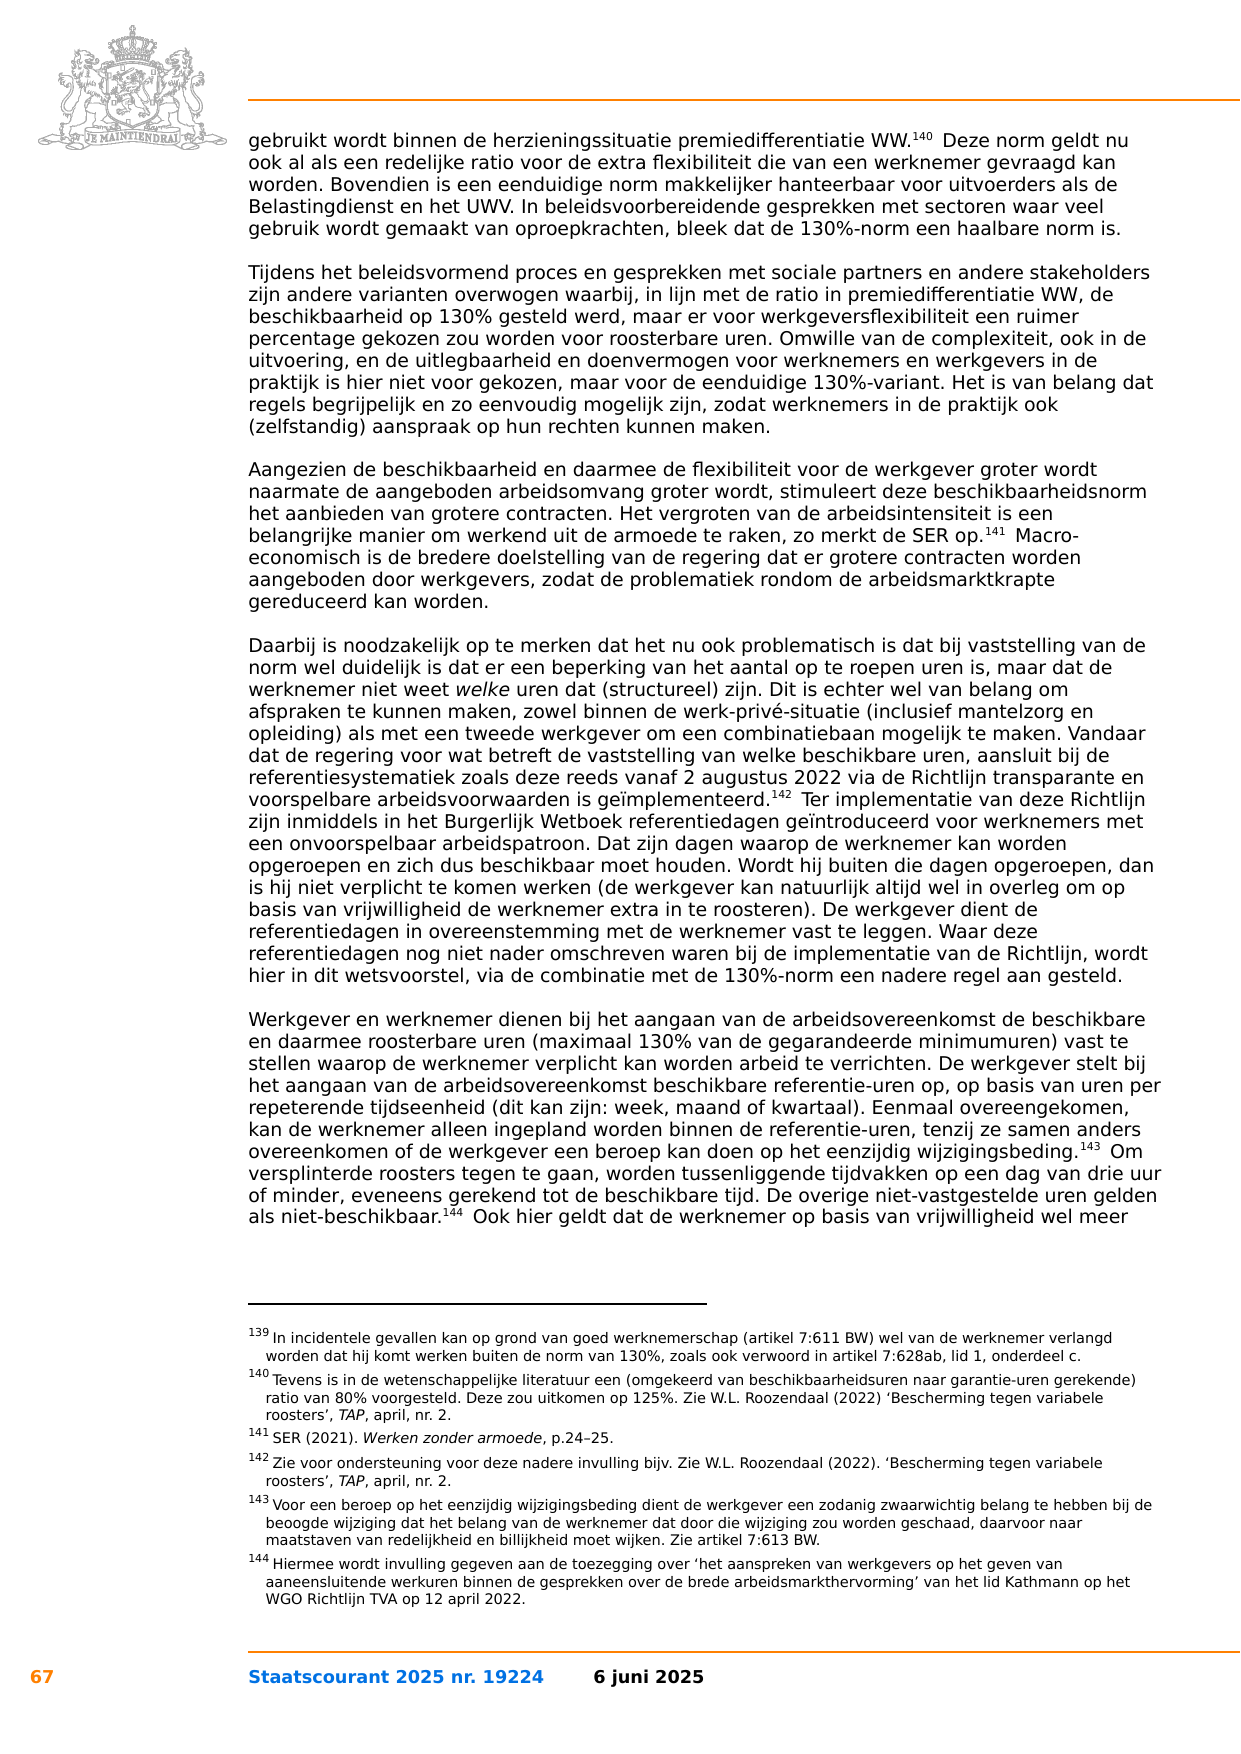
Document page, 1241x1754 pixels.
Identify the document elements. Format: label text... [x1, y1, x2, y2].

text Zie voor ondersteuning voor deze nadere invulling bijv. Zie W.L. Roozendaal (2022). ‘Bescherming tegen variabele roosters’, TAP, april, nr. 2. [248, 1451, 1163, 1490]
picture [38, 25, 227, 150]
text gebruikt wordt binnen de herzieningssituatie premiedifferentiatie WW. Deze norm geldt nu ook al als een redelijke ratio voor de extra flexibiliteit die van een werknemer gevraagd kan worden. Bovendien is een eenduidige norm makkelijker hanteerbaar voor uitvoerders als de Belastingdienst en het UWV. In beleidsvoorbereidende gesprekken met sectoren waar veel gebruik wordt gemaakt van oproepkrachten, bleek dat de 130%-norm een haalbare norm is. [248, 130, 1163, 240]
text Voor een beroep op het eenzijdig wijzigingsbeding dient de werkgever een zodanig zwaarwichtig belang te hebben bij de beoogde wijziging dat het belang van de werknemer dat door die wijziging zou worden geschaad, daarvoor naar maatstaven van redelijkheid en billijkheid moet wijken. Zie artikel 7:613 BW. [248, 1493, 1163, 1549]
text Tijdens het beleidsvormend proces en gesprekken met sociale partners en andere stakeholders zijn andere varianten overwogen waarbij, in lijn met de ratio in premiedifferentiatie WW, de beschikbaarheid op 130% gesteld werd, maar er voor werkgeversflexibiliteit een ruimer percentage gekozen zou worden voor roosterbare uren. Omwille van de complexiteit, ook in de uitvoering, en de uitlegbaarheid en doenvermogen voor werknemers en werkgevers in de praktijk is hier niet voor gekozen, maar voor de eenduidige 130%-variant. Het is van belang dat regels begrijpelijk en zo eenvoudig mogelijk zijn, zodat werknemers in de praktijk ook (zelfstandig) aanspraak op hun rechten kunnen maken. [248, 262, 1163, 437]
text Hiermee wordt invulling gegeven aan de toezegging over ‘het aanspreken van werkgevers op het geven van aaneensluitende werkuren binnen de gesprekken over de brede arbeidsmarkthervorming’ van het lid Kathmann op het WGO Richtlijn TVA op 12 april 2022. [248, 1552, 1163, 1608]
text Werkgever en werknemer dienen bij het aangaan van de arbeidsovereenkomst de beschikbare en daarmee roosterbare uren (maximaal 130% van de gegarandeerde minimumuren) vast te stellen waarop de werknemer verplicht kan worden arbeid te verrichten. De werkgever stelt bij het aangaan van de arbeidsovereenkomst beschikbare referentie-uren op, op basis van uren per repeterende tijdseenheid (dit kan zijn: week, maand of kwartaal). Eenmaal overeengekomen, kan de werknemer alleen ingepland worden binnen de referentie-uren, tenzij ze samen anders overeenkomen of de werkgever een beroep kan doen op het eenzijdig wijzigingsbeding. Om versplinterde roosters tegen te gaan, worden tussenliggende tijdvakken op een dag van drie uur of minder, eveneens gerekend tot de beschikbare tijd. De overige niet-vastgestelde uren gelden als niet-beschikbaar. Ook hier geldt dat de werknemer op basis van vrijwilligheid wel meer [248, 1009, 1163, 1228]
text Aangezien de beschikbaarheid en daarmee de flexibiliteit voor de werkgever groter wordt naarmate de aangeboden arbeidsomvang groter wordt, stimuleert deze beschikbaarheidsnorm het aanbieden van grotere contracten. Het vergroten van de arbeidsintensiteit is een belangrijke manier om werkend uit de armoede te raken, zo merkt de SER op. Macro-economisch is de bredere doelstelling van de regering dat er grotere contracten worden aangeboden door werkgevers, zodat de problematiek rondom de arbeidsmarktkrapte gereduceerd kan worden. [248, 459, 1163, 613]
text Tevens is in de wetenschappelijke literatuur een (omgekeerd van beschikbaarheidsuren naar garantie-uren gerekende) ratio van 80% voorgesteld. Deze zou uitkomen op 125%. Zie W.L. Roozendaal (2022) ‘Bescherming tegen variabele roosters’, TAP, april, nr. 2. [248, 1368, 1163, 1423]
text Daarbij is noodzakelijk op te merken dat het nu ook problematisch is dat bij vaststelling van de norm wel duidelijk is dat er een beperking van het aantal op te roepen uren is, maar dat de werknemer niet weet welke uren dat (structureel) zijn. Dit is echter wel van belang om afspraken te kunnen maken, zowel binnen de werk-privé-situatie (inclusief mantelzorg en opleiding) als met een tweede werkgever om een combinatiebaan mogelijk te maken. Vandaar dat de regering voor wat betreft de vaststelling van welke beschikbare uren, aansluit bij de referentiesystematiek zoals deze reeds vanaf 2 augustus 2022 via de Richtlijn transparante en voorspelbare arbeidsvoorwaarden is geïmplementeerd. Ter implementatie van deze Richtlijn zijn inmiddels in het Burgerlijk Wetboek referentiedagen geïntroduceerd voor werknemers met een onvoorspelbaar arbeidspatroon. Dat zijn dagen waarop de werknemer kan worden opgeroepen en zich dus beschikbaar moet houden. Wordt hij buiten die dagen opgeroepen, dan is hij niet verplicht te komen werken (de werkgever kan natuurlijk altijd wel in overleg om op basis van vrijwilligheid de werknemer extra in te roosteren). De werkgever dient de referentiedagen in overeenstemming met de werknemer vast te leggen. Waar deze referentiedagen nog niet nader omschreven waren bij de implementatie van de Richtlijn, wordt hier in dit wetsvoorstel, via de combinatie met de 130%-norm een nadere regel aan gesteld. [248, 635, 1163, 987]
text In incidentele gevallen kan op grond van goed werknemerschap (artikel 7:611 BW) wel van de werknemer verlangd worden dat hij komt werken buiten de norm van 130%, zoals ook verwoord in artikel 7:628ab, lid 1, onderdeel c. [248, 1326, 1163, 1365]
text SER (2021). Werken zonder armoede, p.24–25. [248, 1426, 1163, 1448]
